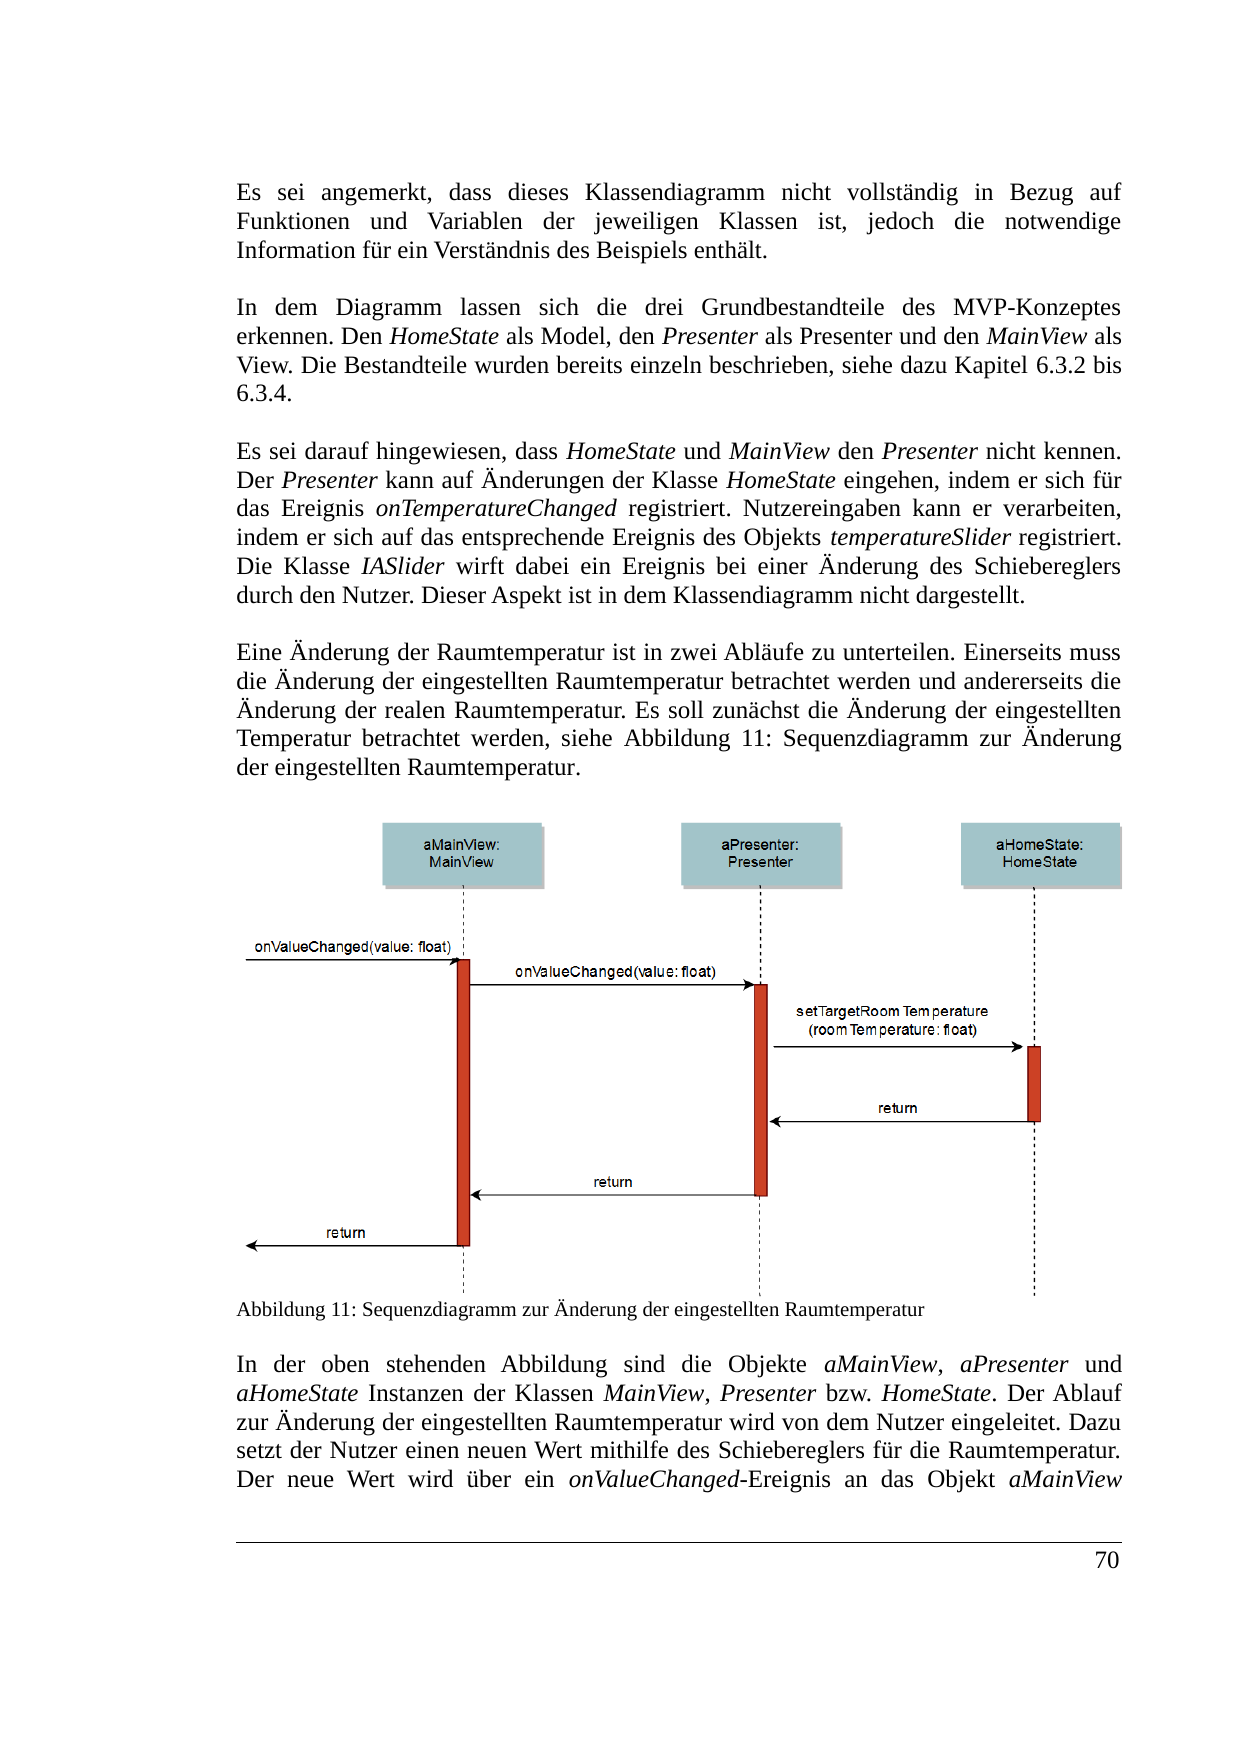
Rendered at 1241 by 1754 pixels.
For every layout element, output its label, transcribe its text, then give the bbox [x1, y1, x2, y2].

text Eine Änderung der Raumtemperatur ist in zwei Abläufe zu unterteilen. Einerseits muss die Änderung der eingestellten Raumtemperatur betrachtet werden und andererseits die Änderung der realen Raumtemperatur. Es soll zunächst die Änderung der eingestellten Temperatur betrachtet werden, siehe Abbildung 11: Sequenzdiagramm zur Änderung der eingestellten Raumtemperatur. [236, 637, 1122, 781]
text Es sei darauf hingewiesen, dass HomeState und MainView den Presenter nicht kennen. Der Presenter kann auf Änderungen der Klasse HomeState eingehen, indem er sich für das Ereignis onTemperatureChanged registriert. Nutzereingaben kann er verarbeiten, indem er sich auf das entsprechende Ereignis des Objekts temperatureSlider registriert. Die Klasse IASlider wirft dabei ein Ereignis bei einer Änderung des Schiebereglers durch den Nutzer. Dieser Aspekt ist in dem Klassendiagramm nicht dargestellt. [236, 436, 1122, 608]
picture [236, 822, 1123, 1297]
text Es sei angemerkt, dass dieses Klassendiagramm nicht vollständig in Bezug auf Funktionen und Variablen der jeweiligen Klassen ist, jedoch die notwendige Information für ein Verständnis des Beispiels enthält. [236, 177, 1122, 263]
text In dem Diagramm lassen sich die drei Grundbestandteile des MVP-Konzeptes erkennen. Den HomeState als Model, den Presenter als Presenter und den MainView als View. Die Bestandteile wurden bereits einzeln beschrieben, siehe dazu Kapitel 6.3.2 bis 6.3.4. [236, 292, 1122, 407]
text Abbildung 11: Sequenzdiagramm zur Änderung der eingestellten Raumtemperatur [236, 1297, 1122, 1321]
text In der oben stehenden Abbildung sind die Objekte aMainView, aPresenter und aHomeState Instanzen der Klassen MainView, Presenter bzw. HomeState. Der Ablauf zur Änderung der eingestellten Raumtemperatur wird von dem Nutzer eingeleitet. Dazu setzt der Nutzer einen neuen Wert mithilfe des Schiebereglers für die Raumtemperatur. Der neue Wert wird über ein onValueChanged-Ereignis an das Objekt aMainView [236, 1349, 1122, 1493]
